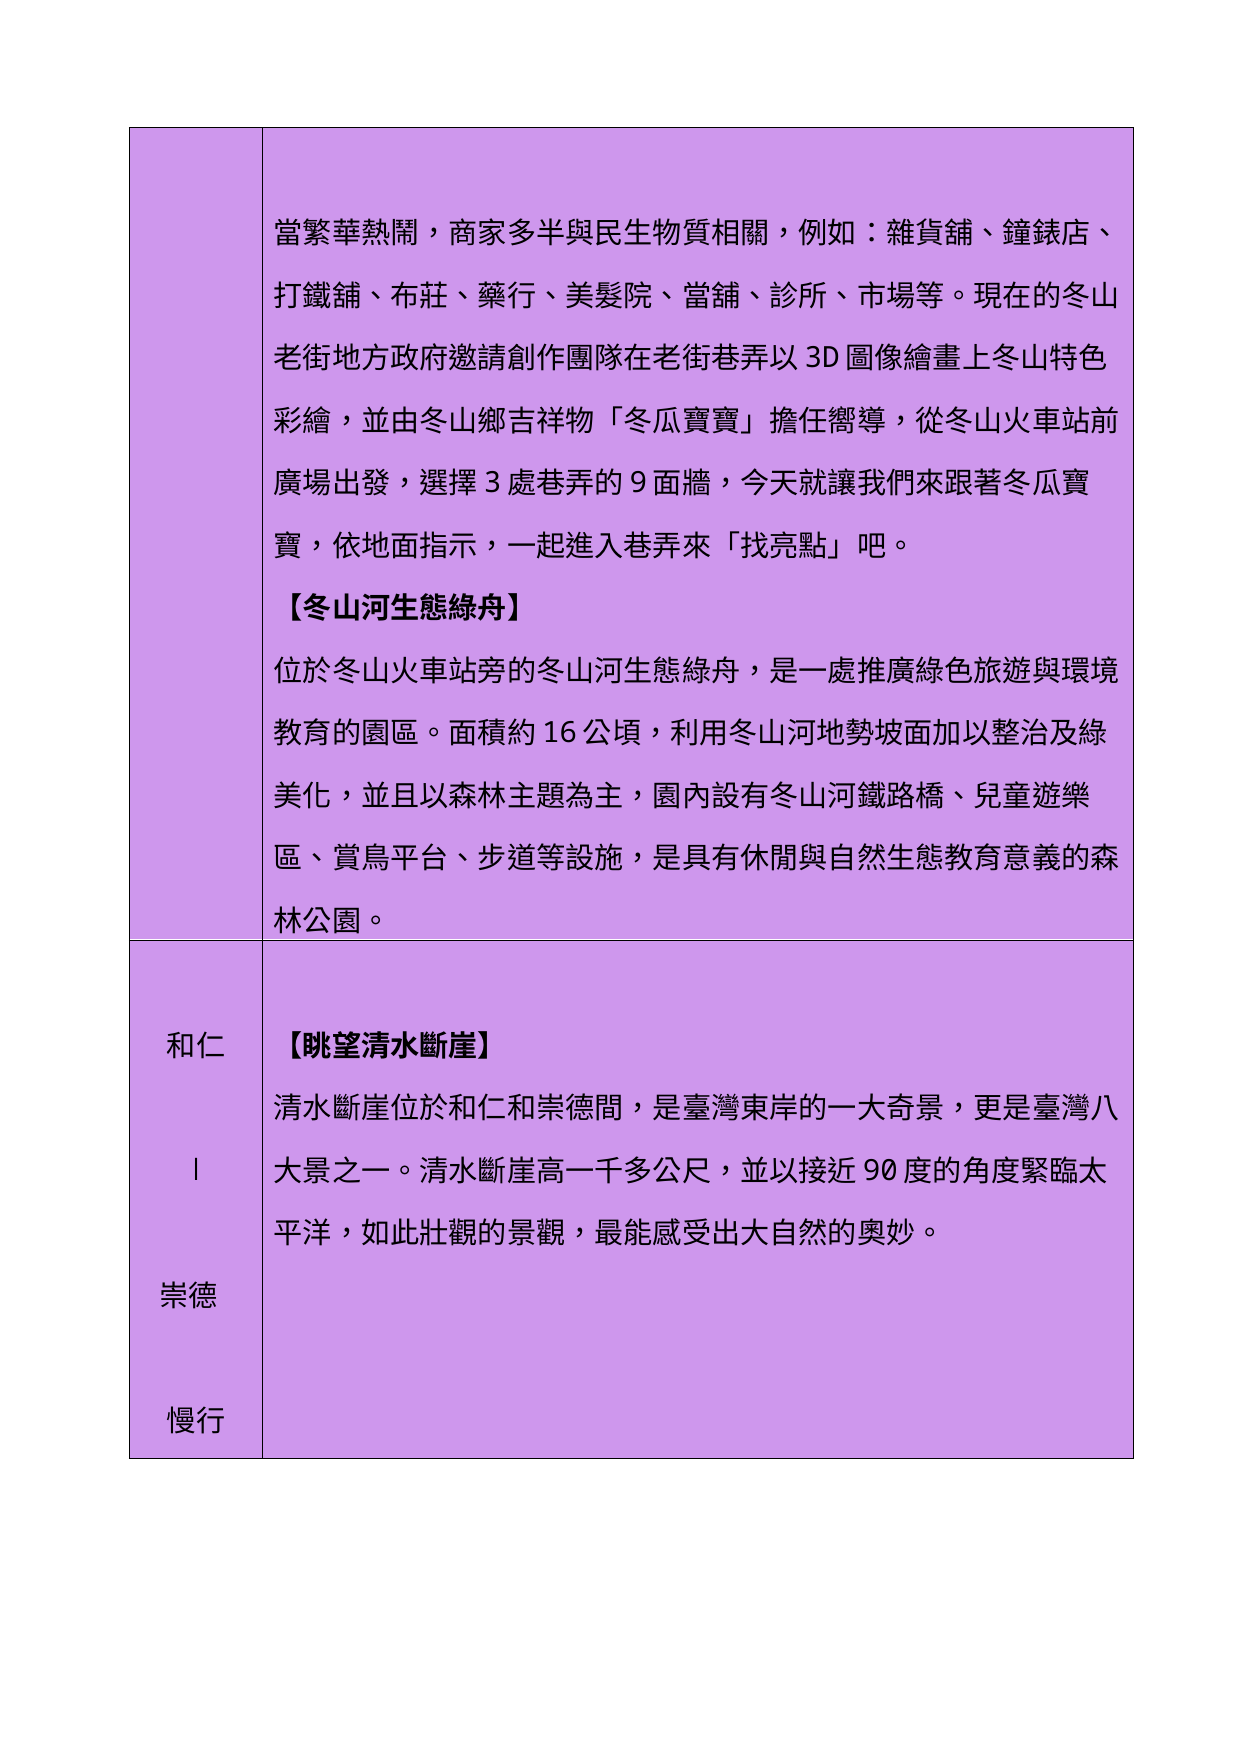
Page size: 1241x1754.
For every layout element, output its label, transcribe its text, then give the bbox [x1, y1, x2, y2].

table_cell 和仁 ∣ 崇德 慢行 [130, 941, 262, 1458]
table_cell [130, 128, 262, 939]
table_cell 【眺望清水斷崖】 清水斷崖位於和仁和崇德間，是臺灣東岸的一大奇景，更是臺灣八大景之一。清水斷崖高一千多公尺，並以接近90度的角度緊臨太平洋，如此壯觀的景觀，最能感受出大自然的奧妙。 [263, 941, 1133, 1458]
table_cell 當繁華熱鬧，商家多半與民生物質相關，例如：雜貨舖、鐘錶店、打鐵舖、布莊、藥行、美髮院、當舖、診所、市場等。現在的冬山老街地方政府邀請創作團隊在老街巷弄以3D圖像繪畫上冬山特色彩繪，並由冬山鄉吉祥物「冬瓜寶寶」擔任嚮導，從冬山火車站前廣場出發，選擇3處巷弄的9面牆，今天就讓我們來跟著冬瓜寶寶，依地面指示，一起進入巷弄來「找亮點」吧。 【冬山河生態綠舟】 位於冬山火車站旁的冬山河生態綠舟，是一處推廣綠色旅遊與環境教育的園區。面積約16公頃，利用冬山河地勢坡面加以整治及綠美化，並且以森林主題為主，園內設有冬山河鐵路橋、兒童遊樂區、賞鳥平台、步道等設施，是具有休閒與自然生態教育意義的森林公園。 [263, 128, 1133, 939]
